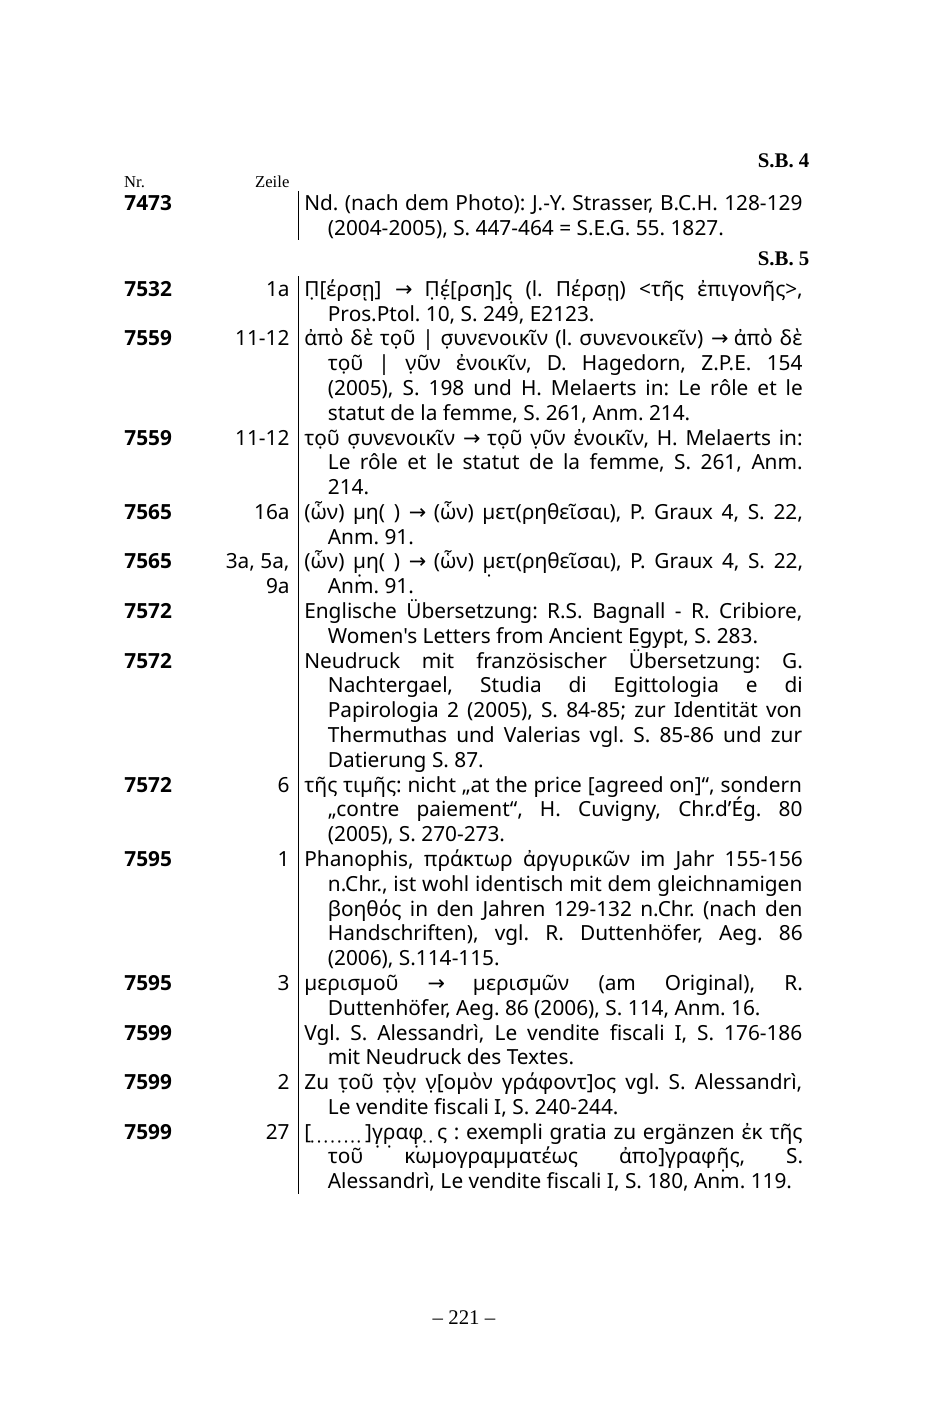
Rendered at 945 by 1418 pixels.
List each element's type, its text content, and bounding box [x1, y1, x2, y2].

table_cell Phanophis, πράκτωρ ἀργυρικῶν im Jahr 155-156 n.Chr., ist wohl identisch mit dem gleichnamigen βοηθός in den Jahren 129-132 n.Chr. (nach den Handschriften), vgl. R. Duttenhöfer, Aeg. 86 (2006), S.114-115. [299, 847, 809, 971]
table_cell 7473 [118, 191, 207, 240]
table_cell [207, 648, 298, 772]
table_cell [207, 1020, 298, 1070]
table_cell 11-12 [207, 326, 298, 425]
table_cell 7599 [118, 1020, 207, 1070]
table_cell 7565 [118, 500, 207, 549]
table_cell 7565 [118, 549, 207, 599]
table_cell 11-12 [207, 425, 298, 499]
table_cell Nd. (nach dem Photo): J.-Y. Strasser, B.C.H. 128-129 (2004-2005), S. 447-464 = S.E.G. 55. 1827. [299, 191, 809, 240]
table_cell 16a [207, 500, 298, 549]
table_cell (ὧν) μ̣η( ) → (ὧν) μ̣ετ(ρηθεῖσαι), P. Graux 4, S. 22, Anm. 91. [299, 549, 809, 599]
table_cell (ὧν) μη( ) → (ὧν) μετ(ρηθεῖσαι), P. Graux 4, S. 22, Anm. 91. [299, 500, 809, 549]
table_cell Zu τ̣οῦ τ̣ὸ̣ν̣ ν̣[ομὸν γράφοντ]ος vgl. S. Alessandrì, Le vendite fiscali I, S. 240-244. [299, 1070, 809, 1119]
table_cell 3a, 5a, 9a [207, 549, 298, 599]
table_cell ἀπὸ δὲ το̣ῦ | σ̣υνενοικῖν (l. συνενοικεῖν) → ἀπὸ δὲ το̣ῦ | ν̣ῦν ἐνοικῖν, D. Hagedorn, Z.P.E. 154 (2005), S. 198 und H. Melaerts in: Le rôle et le statut de la femme, S. 261, Anm. 214. [299, 326, 809, 425]
subtitle S.B. 5 [118, 246, 809, 270]
table_cell 6 [207, 772, 298, 847]
table_header Π̣[έρσῃ] → Π̣έ̣[ρση]ς̣ (l. Πέρσῃ) <τῆς ἐπιγονῆς>, Pros.Ptol. 10, S. 249, E2123. [299, 276, 809, 326]
table_cell 7572 [118, 599, 207, 648]
table_cell [207, 599, 298, 648]
table_cell 7559 [118, 326, 207, 425]
table_cell [207, 191, 298, 240]
table_cell 7595 [118, 971, 207, 1020]
table_cell 27 [207, 1119, 298, 1194]
table_header 7532 [118, 276, 207, 326]
table_cell μερισμοῦ → μερισμῶν (am Original), R. Duttenhöfer, Aeg. 86 (2006), S. 114, Anm. 16. [299, 971, 809, 1020]
table_cell 1 [207, 847, 298, 971]
table_cell [ ̣ ̣ ̣ ̣ ̣ ̣ ̣ ̣]γ̣ρ̣αφ̣ ̣ ̣ς : exempli gratia zu ergänzen ἐκ τῆς τοῦ κωμογραμματέως ἀπο]γραφῆ̣ς, S. Alessandrì, Le vendite fiscali I, S. 180, Anm. 119. [299, 1119, 809, 1194]
table_cell 7572 [118, 772, 207, 847]
table_cell 7572 [118, 648, 207, 772]
table_cell 7595 [118, 847, 207, 971]
table_cell 7599 [118, 1070, 207, 1119]
table_cell 7559 [118, 425, 207, 499]
table_cell Neudruck mit französischer Übersetzung: G. Nachtergael, Studia di Egittologia e di Papirologia 2 (2005), S. 84-85; zur Identität von Thermuthas und Valerias vgl. S. 85-86 und zur Datierung S. 87. [299, 648, 809, 772]
table_cell 3 [207, 971, 298, 1020]
table_cell 2 [207, 1070, 298, 1119]
table_header 1a [207, 276, 298, 326]
table_cell Vgl. S. Alessandrì, Le vendite fiscali I, S. 176-186 mit Neudruck des Textes. [299, 1020, 809, 1070]
table_cell το̣ῦ σ̣υνενοικῖν → το̣ῦ ν̣ῦν ἐνοικῖν, H. Melaerts in: Le rôle et le statut de la femme, S. 261, Anm. 214. [299, 425, 809, 499]
table_cell τῆς τιμῆς: nicht „at the price [agreed on]“, sondern „contre paiement“, H. Cuvigny, Chr.d’Ég. 80 (2005), S. 270-273. [299, 772, 809, 847]
table_cell Englische Übersetzung: R.S. Bagnall - R. Cribiore, Women's Letters from Ancient Egypt, S. 283. [299, 599, 809, 648]
table_cell 7599 [118, 1119, 207, 1194]
